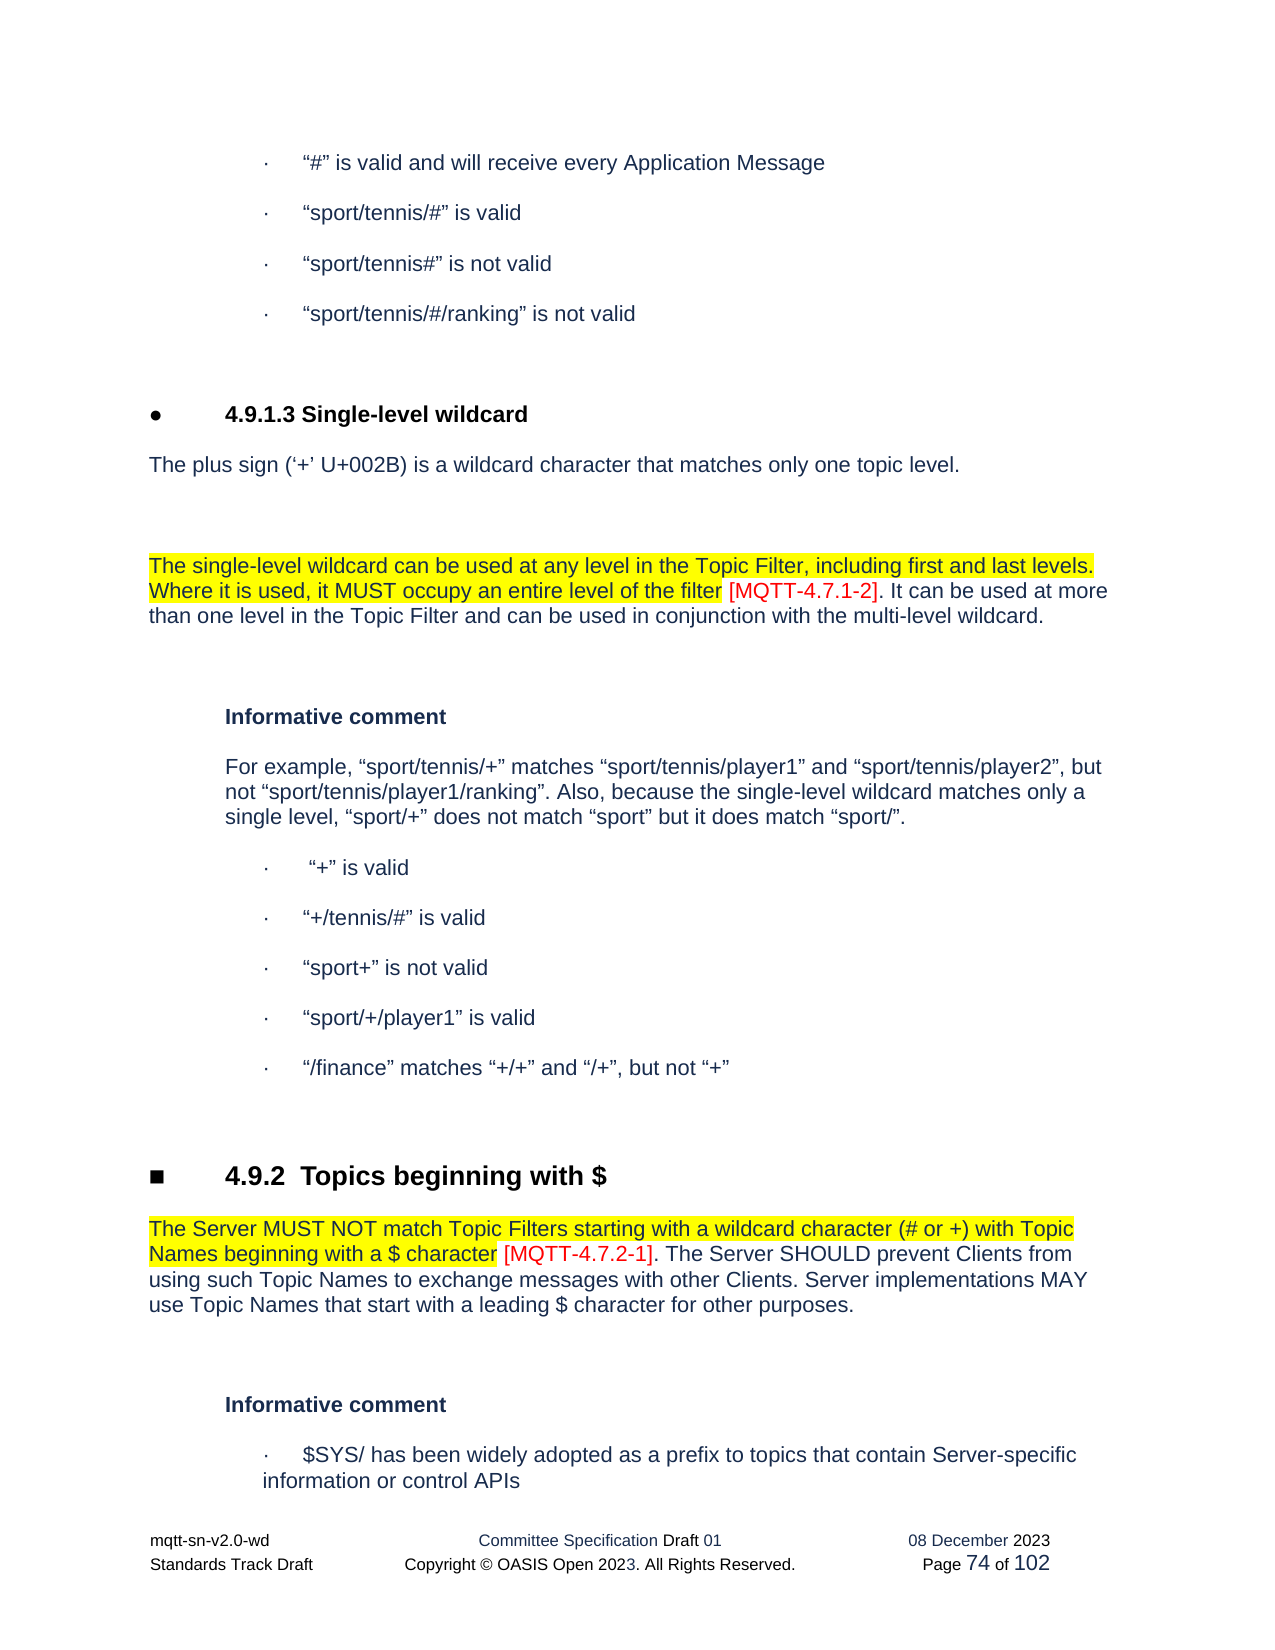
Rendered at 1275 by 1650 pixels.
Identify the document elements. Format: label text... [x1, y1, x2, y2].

text Informative comment [225, 704, 1124, 729]
subtitle 4.9.1.3 Single-level wildcard [148, 401, 1022, 427]
text · “sport/tennis#” is not valid [262, 250, 1124, 276]
text The plus sign (‘+’ U+002B) is a wildcard character that matches only one topic level. [148, 452, 1124, 478]
text The single-level wildcard can be used at any level in the Topic Filter, including first and last levels. Where it is used, it MUST occupy an entire level of the filter [MQTT-4.7.1-2]. It can be used at more than one level in the Topic Filter and can be used in conjunction with the multi-level wildcard. [148, 553, 1124, 628]
text For example, “sport/tennis/+” matches “sport/tennis/player1” and “sport/tennis/player2”, but not “sport/tennis/player1/ranking”. Also, because the single-level wildcard matches only a single level, “sport/+” does not match “sport” but it does match “sport/”. [225, 754, 1124, 829]
text Informative comment [225, 1392, 1124, 1417]
text The Server MUST NOT match Topic Filters starting with a wildcard character (# or +) with Topic Names beginning with a $ character [MQTT-4.7.2-1]. The Server SHOULD prevent Clients from using such Topic Names to exchange messages with other Clients. Server implementations MAY use Topic Names that start with a leading $ character for other purposes. [148, 1216, 1124, 1317]
text · “#” is valid and will receive every Application Message [262, 150, 1124, 175]
text · “sport+” is not valid [262, 955, 1124, 980]
text · $SYS/ has been widely adopted as a prefix to topics that contain Server-specific information or control APIs [262, 1442, 1124, 1493]
text · “+/tennis/#” is valid [262, 905, 1124, 930]
text · “+” is valid [262, 854, 1124, 880]
text · “sport/tennis/#/ranking” is not valid [262, 301, 1124, 326]
text · “/finance” matches “+/+” and “/+”, but not “+” [262, 1055, 1124, 1081]
text · “sport/+/player1” is valid [262, 1005, 1124, 1030]
text · “sport/tennis/#” is valid [262, 200, 1124, 225]
subtitle 4.9.2 Topics beginning with $ [148, 1160, 1022, 1191]
